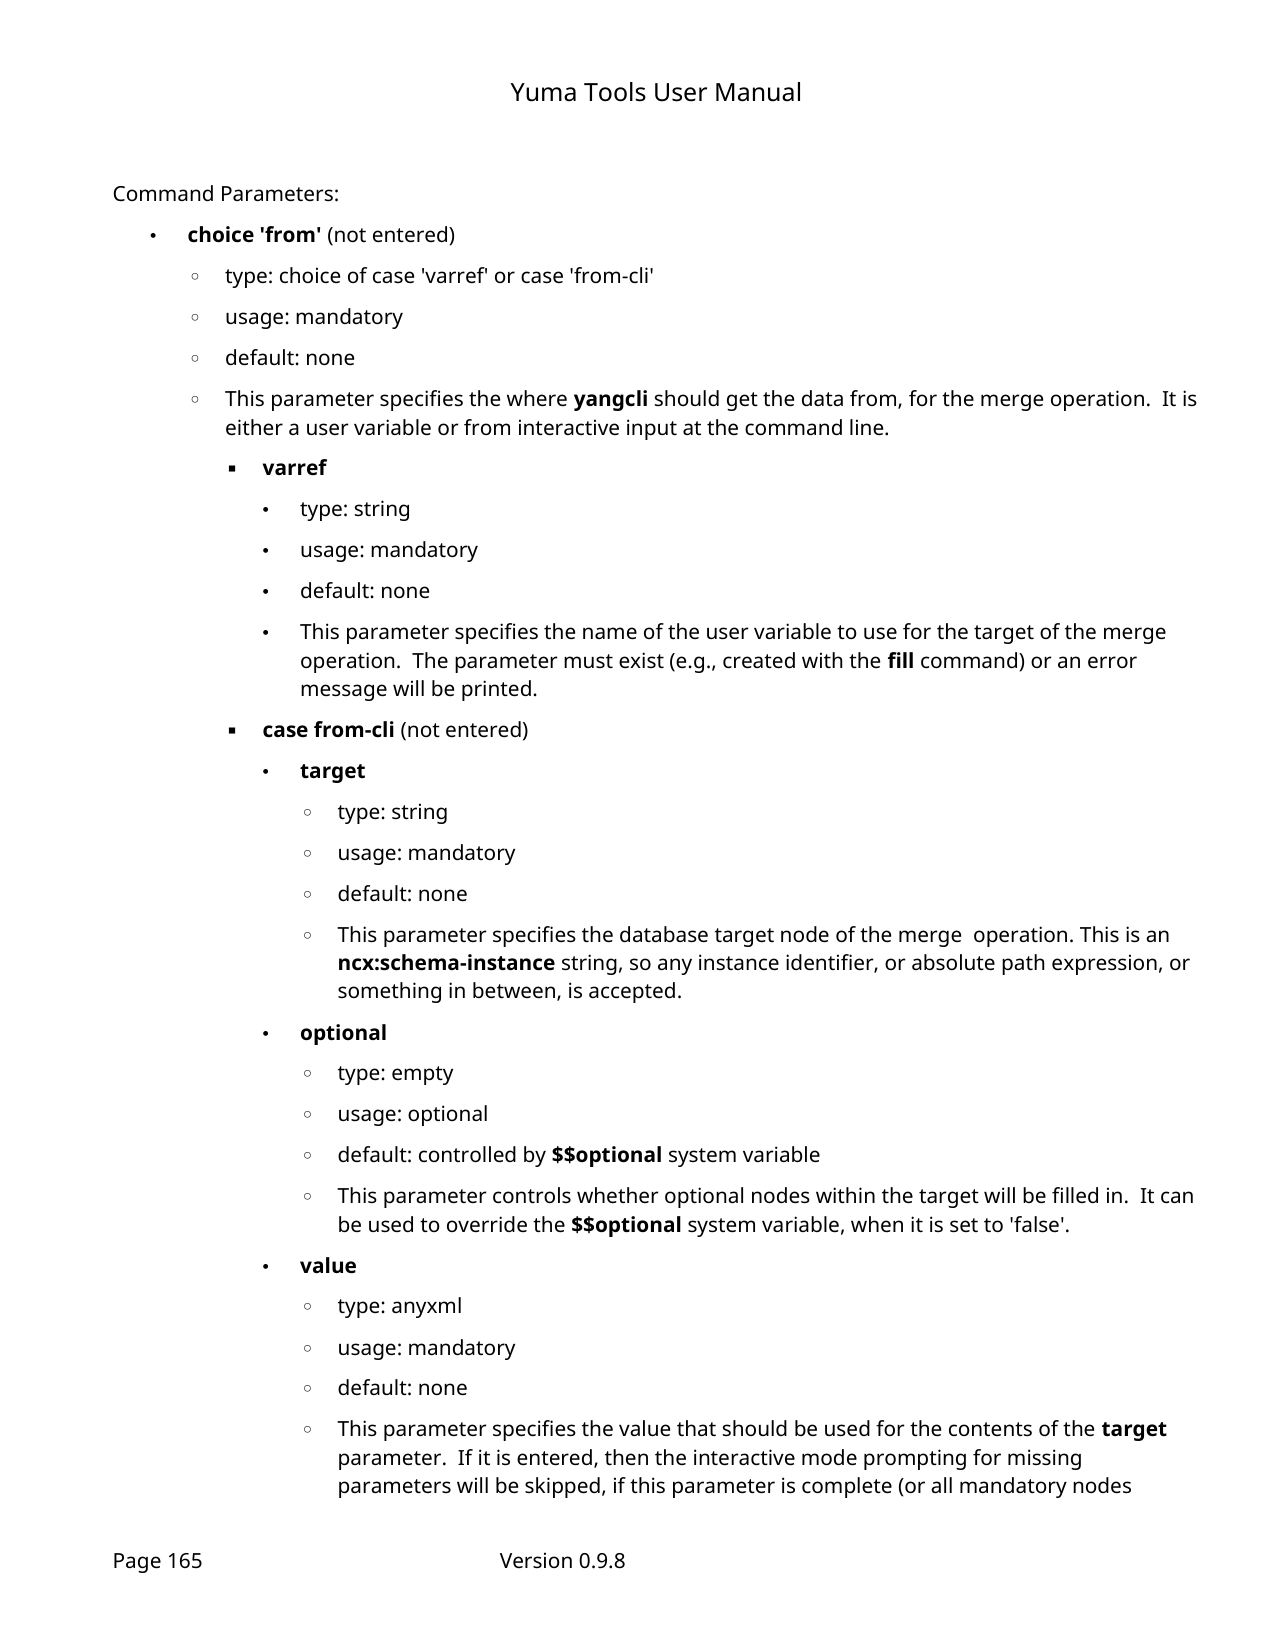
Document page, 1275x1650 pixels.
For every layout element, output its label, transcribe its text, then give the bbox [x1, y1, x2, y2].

list default: none [262, 576, 1200, 605]
list usage: mandatory [187, 302, 1200, 331]
list type: empty [300, 1058, 1200, 1087]
list usage: mandatory [262, 535, 1200, 564]
list usage: mandatory [300, 1333, 1200, 1361]
list choice 'from' (not entered) [150, 220, 1200, 249]
list default: controlled by $$optional system variable [300, 1140, 1200, 1169]
list This parameter specifies the where yangcli should get the data from, for the merge operation. It is either a user variable or from interactive input at the command line. [187, 384, 1200, 441]
list varref [225, 453, 1200, 482]
list usage: optional [300, 1099, 1200, 1128]
list This parameter specifies the name of the user variable to use for the target of the merge operation. The parameter must exist (e.g., created with the fill command) or an error message will be printed. [262, 617, 1200, 703]
list default: none [300, 879, 1200, 907]
list type: choice of case 'varref' or case 'from-cli' [187, 261, 1200, 290]
list usage: mandatory [300, 838, 1200, 866]
list case from-cli (not entered) [225, 715, 1200, 743]
list target [262, 756, 1200, 784]
list optional [262, 1018, 1200, 1046]
list This parameter specifies the database target node of the merge operation. This is an ncx:schema-instance string, so any instance identifier, or absolute path expression, or something in between, is accepted. [300, 920, 1200, 1005]
list This parameter specifies the value that should be used for the contents of the target parameter. If it is entered, then the interactive mode prompting for missing parameters will be skipped, if this parameter is complete (or all mandatory nodes [300, 1414, 1200, 1500]
list default: none [187, 343, 1200, 372]
list default: none [300, 1373, 1200, 1402]
list type: anyxml [300, 1292, 1200, 1320]
list type: string [300, 797, 1200, 825]
text Command Parameters: [112, 179, 1200, 208]
list type: string [262, 494, 1200, 523]
list This parameter controls whether optional nodes within the target will be filled in. It can be used to override the $$optional system variable, when it is set to 'false'. [300, 1181, 1200, 1238]
list value [262, 1251, 1200, 1279]
